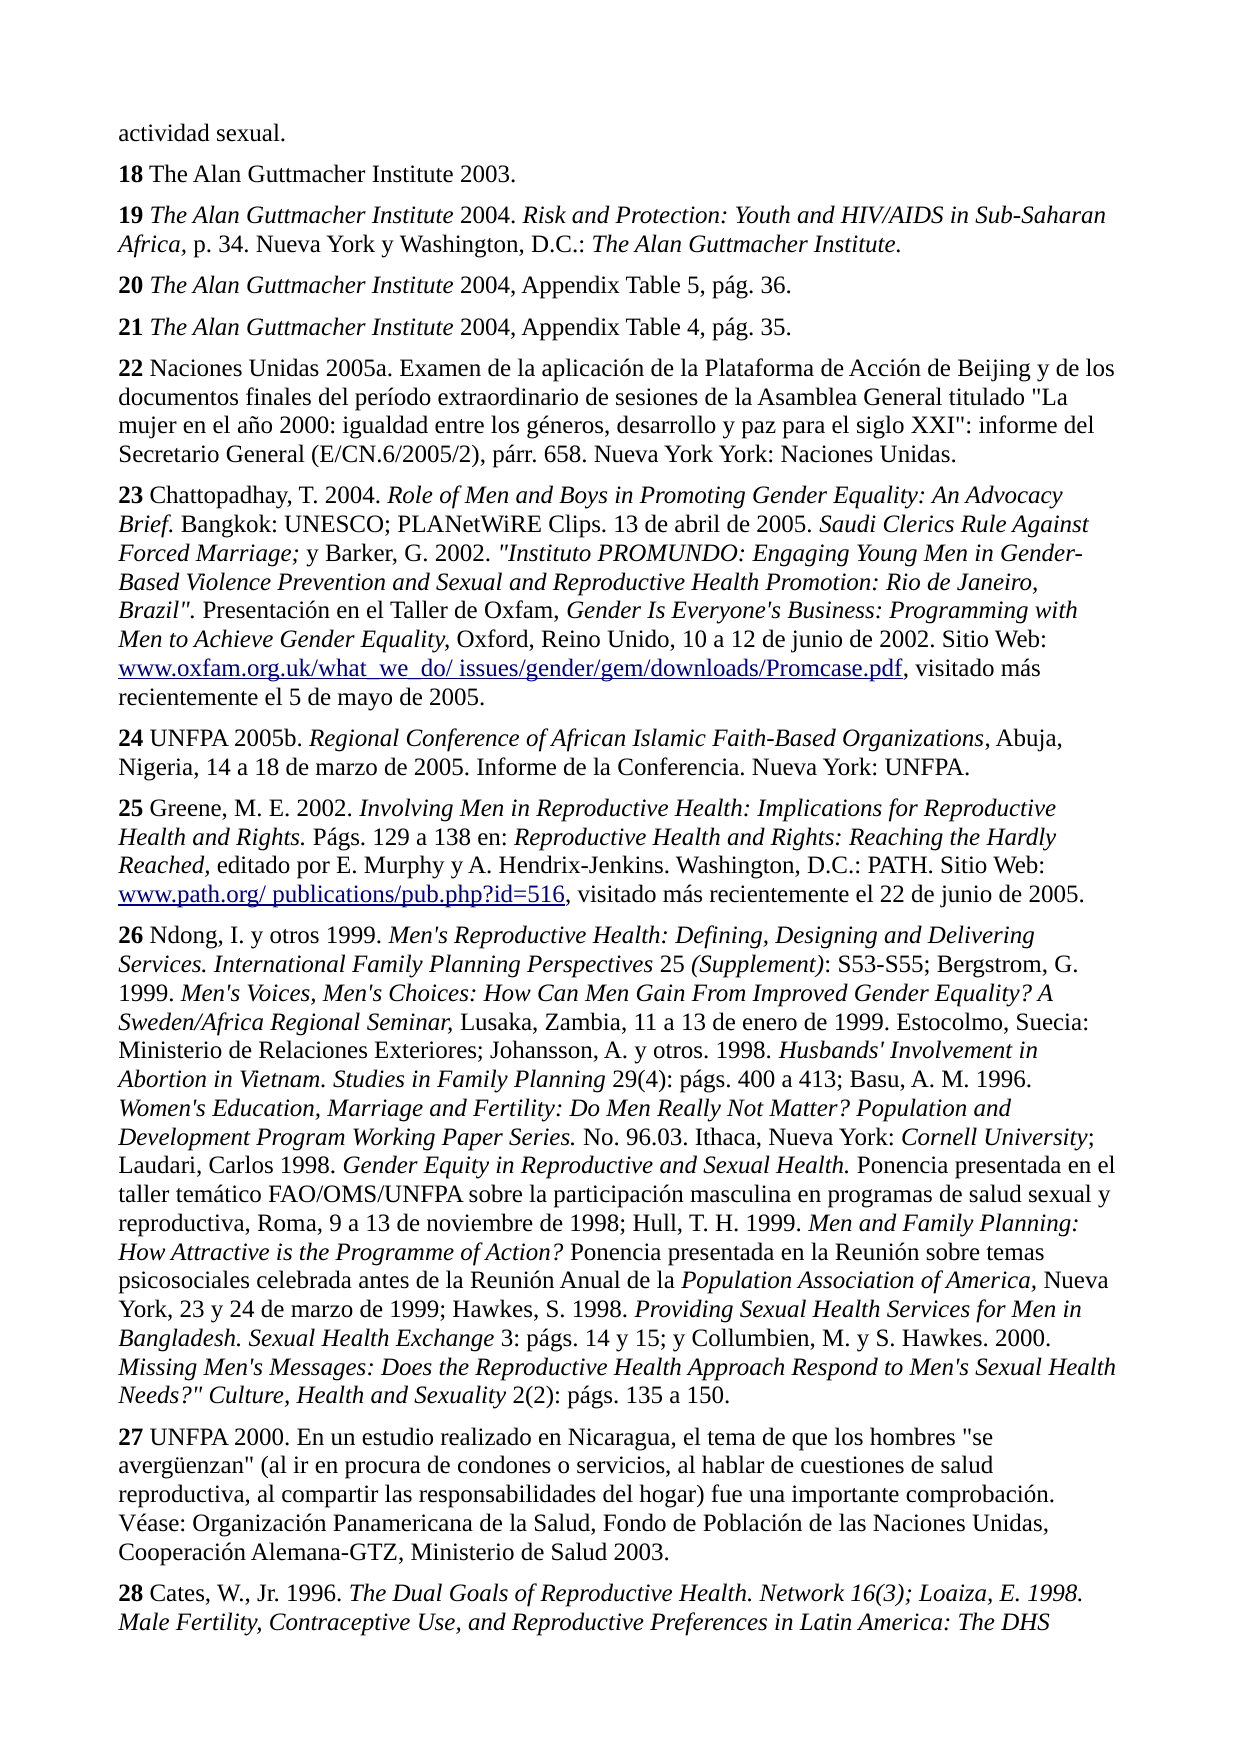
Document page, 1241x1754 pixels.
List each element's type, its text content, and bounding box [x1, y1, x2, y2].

text actividad sexual. [118, 118, 1122, 147]
text 21 The Alan Guttmacher Institute 2004, Appendix Table 4, pág. 35. [118, 312, 1122, 341]
text 26 Ndong, I. y otros 1999. Men's Reproductive Health: Defining, Designing and Delivering Services. International Family Planning Perspectives 25 (Supplement): S53-S55; Bergstrom, G. 1999. Men's Voices, Men's Choices: How Can Men Gain From Improved Gender Equality? A Sweden/Africa Regional Seminar, Lusaka, Zambia, 11 a 13 de enero de 1999. Estocolmo, Suecia: Ministerio de Relaciones Exteriores; Johansson, A. y otros. 1998. Husbands' Involvement in Abortion in Vietnam. Studies in Family Planning 29(4): págs. 400 a 413; Basu, A. M. 1996. Women's Education, Marriage and Fertility: Do Men Really Not Matter? Population and Development Program Working Paper Series. No. 96.03. Ithaca, Nueva York: Cornell University; Laudari, Carlos 1998. Gender Equity in Reproductive and Sexual Health. Ponencia presentada en el taller temático FAO/OMS/UNFPA sobre la participación masculina en programas de salud sexual y reproductiva, Roma, 9 a 13 de noviembre de 1998; Hull, T. H. 1999. Men and Family Planning: How Attractive is the Programme of Action? Ponencia presentada en la Reunión sobre temas psicosociales celebrada antes de la Reunión Anual de la Population Association of America, Nueva York, 23 y 24 de marzo de 1999; Hawkes, S. 1998. Providing Sexual Health Services for Men in Bangladesh. Sexual Health Exchange 3: págs. 14 y 15; y Collumbien, M. y S. Hawkes. 2000. Missing Men's Messages: Does the Reproductive Health Approach Respond to Men's Sexual Health Needs?" Culture, Health and Sexuality 2(2): págs. 135 a 150. [118, 921, 1122, 1409]
text 28 Cates, W., Jr. 1996. The Dual Goals of Reproductive Health. Network 16(3); Loaiza, E. 1998. Male Fertility, Contraceptive Use, and Reproductive Preferences in Latin America: The DHS [118, 1578, 1122, 1636]
text 24 UNFPA 2005b. Regional Conference of African Islamic Faith-Based Organizations, Abuja, Nigeria, 14 a 18 de marzo de 2005. Informe de la Conferencia. Nueva York: UNFPA. [118, 723, 1122, 781]
text 19 The Alan Guttmacher Institute 2004. Risk and Protection: Youth and HIV/AIDS in Sub-Saharan Africa, p. 34. Nueva York y Washington, D.C.: The Alan Guttmacher Institute. [118, 201, 1122, 258]
text 18 The Alan Guttmacher Institute 2003. [118, 159, 1122, 188]
text 27 UNFPA 2000. En un estudio realizado en Nicaragua, el tema de que los hombres "se avergüenzan" (al ir en procura de condones o servicios, al hablar de cuestiones de salud reproductiva, al compartir las responsabilidades del hogar) fue una importante comprobación. Véase: Organización Panamericana de la Salud, Fondo de Población de las Naciones Unidas, Cooperación Alemana-GTZ, Ministerio de Salud 2003. [118, 1422, 1122, 1566]
text 23 Chattopadhay, T. 2004. Role of Men and Boys in Promoting Gender Equality: An Advocacy Brief. Bangkok: UNESCO; PLANetWiRE Clips. 13 de abril de 2005. Saudi Clerics Rule Against Forced Marriage; y Barker, G. 2002. "Instituto PROMUNDO: Engaging Young Men in Gender- Based Violence Prevention and Sexual and Reproductive Health Promotion: Rio de Janeiro, Brazil". Presentación en el Taller de Oxfam, Gender Is Everyone's Business: Programming with Men to Achieve Gender Equality, Oxford, Reino Unido, 10 a 12 de junio de 2002. Sitio Web: www.oxfam.org.uk/what_we_do/ issues/gender/gem/downloads/Promcase.pdf, visitado más recientemente el 5 de mayo de 2005. [118, 481, 1122, 711]
text 22 Naciones Unidas 2005a. Examen de la aplicación de la Plataforma de Acción de Beijing y de los documentos finales del período extraordinario de sesiones de la Asamblea General titulado "La mujer en el año 2000: igualdad entre los géneros, desarrollo y paz para el siglo XXI": informe del Secretario General (E/CN.6/2005/2), párr. 658. Nueva York York: Naciones Unidas. [118, 353, 1122, 468]
text 20 The Alan Guttmacher Institute 2004, Appendix Table 5, pág. 36. [118, 271, 1122, 299]
text 25 Greene, M. E. 2002. Involving Men in Reproductive Health: Implications for Reproductive Health and Rights. Págs. 129 a 138 en: Reproductive Health and Rights: Reaching the Hardly Reached, editado por E. Murphy y A. Hendrix-Jenkins. Washington, D.C.: PATH. Sitio Web: www.path.org/ publications/pub.php?id=516, visitado más recientemente el 22 de junio de 2005. [118, 793, 1122, 908]
